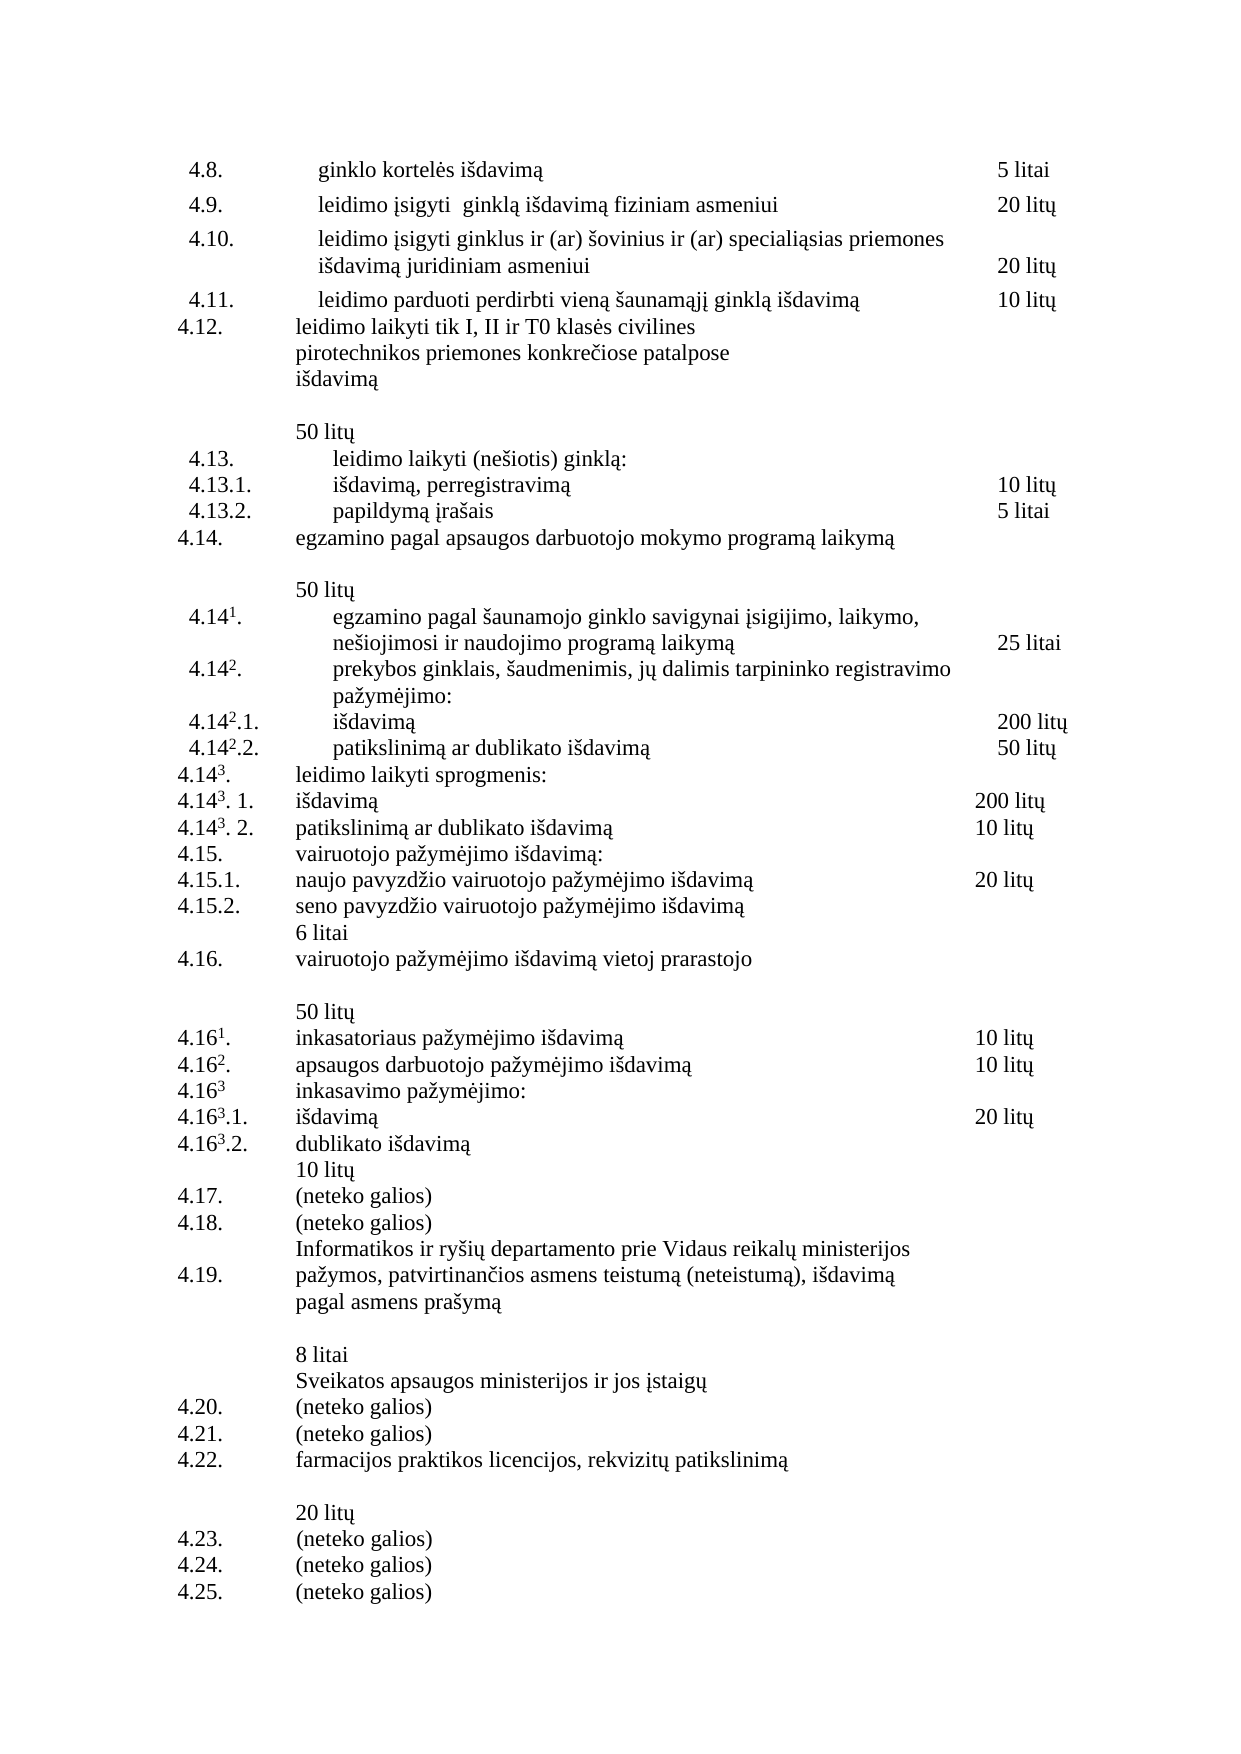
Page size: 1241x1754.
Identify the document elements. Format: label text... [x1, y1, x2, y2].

table_header 4.13. [177, 445, 321, 471]
table_cell 4.13.2. [177, 497, 321, 524]
table_cell 10 litų [986, 471, 1133, 497]
table_cell 5 litai [986, 497, 1133, 524]
text 4.15. vairuotojo pažymėjimo išdavimą: [177, 840, 1122, 866]
text 4.21. (neteko galios) [177, 1420, 945, 1446]
text 4.17. (neteko galios) [177, 1182, 945, 1209]
text 4.19. pažymos, patvirtinančios asmens teistumą (neteistumą), išdavimą pagal asmens prašymą 8 litai [177, 1262, 945, 1367]
text 4.161. inkasatoriaus pažymėjimo išdavimą 10 litų [177, 1024, 1122, 1051]
text 4.12. leidimo laikyti tik I, II ir T0 klasės civilines pirotechnikos priemones konkrečiose patalpose išdavimą 50 litų [177, 313, 945, 444]
table_cell [986, 655, 1133, 708]
text 4.22. farmacijos praktikos licencijos, rekvizitų patikslinimą 20 litų [177, 1446, 945, 1525]
table_cell išdavimą, perregistravimą [321, 471, 986, 497]
table_cell leidimo įsigyti ginklą išdavimą fiziniam asmeniui [307, 183, 986, 217]
table_cell 4.10. [177, 217, 307, 278]
text 4.20. (neteko galios) [177, 1393, 945, 1420]
table_cell 200 litų [986, 708, 1133, 734]
table_cell ginklo kortelės išdavimą [307, 148, 986, 182]
table_cell 20 litų [986, 183, 1089, 217]
text 4.163.1. išdavimą 20 litų [177, 1103, 1122, 1130]
table_cell 4.142. [177, 655, 321, 708]
table_cell 50 litų [986, 735, 1133, 761]
text 4.163 inkasavimo pažymėjimo: [177, 1077, 1122, 1103]
table_header egzamino pagal šaunamojo ginklo savigynai įsigijimo, laikymo, nešiojimosi ir naudojimo programą laikymą [321, 603, 986, 655]
table_cell patikslinimą ar dublikato išdavimą [321, 735, 986, 761]
table_cell papildymą įrašais [321, 497, 986, 524]
table_cell 4.13.1. [177, 471, 321, 497]
text 4.15.2. seno pavyzdžio vairuotojo pažymėjimo išdavimą 6 litai [177, 893, 945, 945]
text 4.14. egzamino pagal apsaugos darbuotojo mokymo programą laikymą 50 litų [177, 524, 945, 603]
table_cell 5 litai [986, 148, 1089, 182]
table_cell prekybos ginklais, šaudmenimis, jų dalimis tarpininko registravimo pažymėjimo: [321, 655, 986, 708]
text 4.163.2. dublikato išdavimą 10 litų [177, 1130, 945, 1182]
table_header 4.141. [177, 603, 321, 655]
text 4.143. 1. išdavimą 200 litų [177, 787, 1122, 813]
text Informatikos ir ryšių departamento prie Vidaus reikalų ministerijos [177, 1235, 945, 1262]
text 4.16. vairuotojo pažymėjimo išdavimą vietoj prarastojo 50 litų [177, 945, 945, 1024]
table_cell 10 litų [986, 278, 1089, 313]
table_cell leidimo įsigyti ginklus ir (ar) šovinius ir (ar) specialiąsias priemones išdavimą juridiniam asmeniui [307, 217, 986, 278]
table_cell 4.142.1. [177, 708, 321, 734]
text 4.15.1. naujo pavyzdžio vairuotojo pažymėjimo išdavimą 20 litų [177, 866, 1122, 893]
table_cell išdavimą [321, 708, 986, 734]
table_header leidimo laikyti (nešiotis) ginklą: [321, 445, 986, 471]
text Sveikatos apsaugos ministerijos ir jos įstaigų [177, 1367, 945, 1393]
text 4.24. (neteko galios) [177, 1551, 945, 1578]
text 4.143. leidimo laikyti sprogmenis: [177, 761, 1122, 787]
text 4.18. (neteko galios) [177, 1209, 945, 1235]
table_cell 4.9. [177, 183, 307, 217]
table_cell 4.8. [177, 148, 307, 182]
text 4.25. (neteko galios) [177, 1578, 945, 1604]
table_cell 4.11. [177, 278, 307, 313]
table_header 25 litai [986, 603, 1133, 655]
text 4.143. 2. patikslinimą ar dublikato išdavimą 10 litų [177, 813, 1122, 840]
text 4.162. apsaugos darbuotojo pažymėjimo išdavimą 10 litų [177, 1051, 1122, 1077]
table_cell leidimo parduoti perdirbti vieną šaunamąjį ginklą išdavimą [307, 278, 986, 313]
table_cell 20 litų [986, 217, 1089, 278]
table_header [986, 445, 1133, 471]
list (neteko galios) [177, 1525, 945, 1551]
table_cell 4.142.2. [177, 735, 321, 761]
